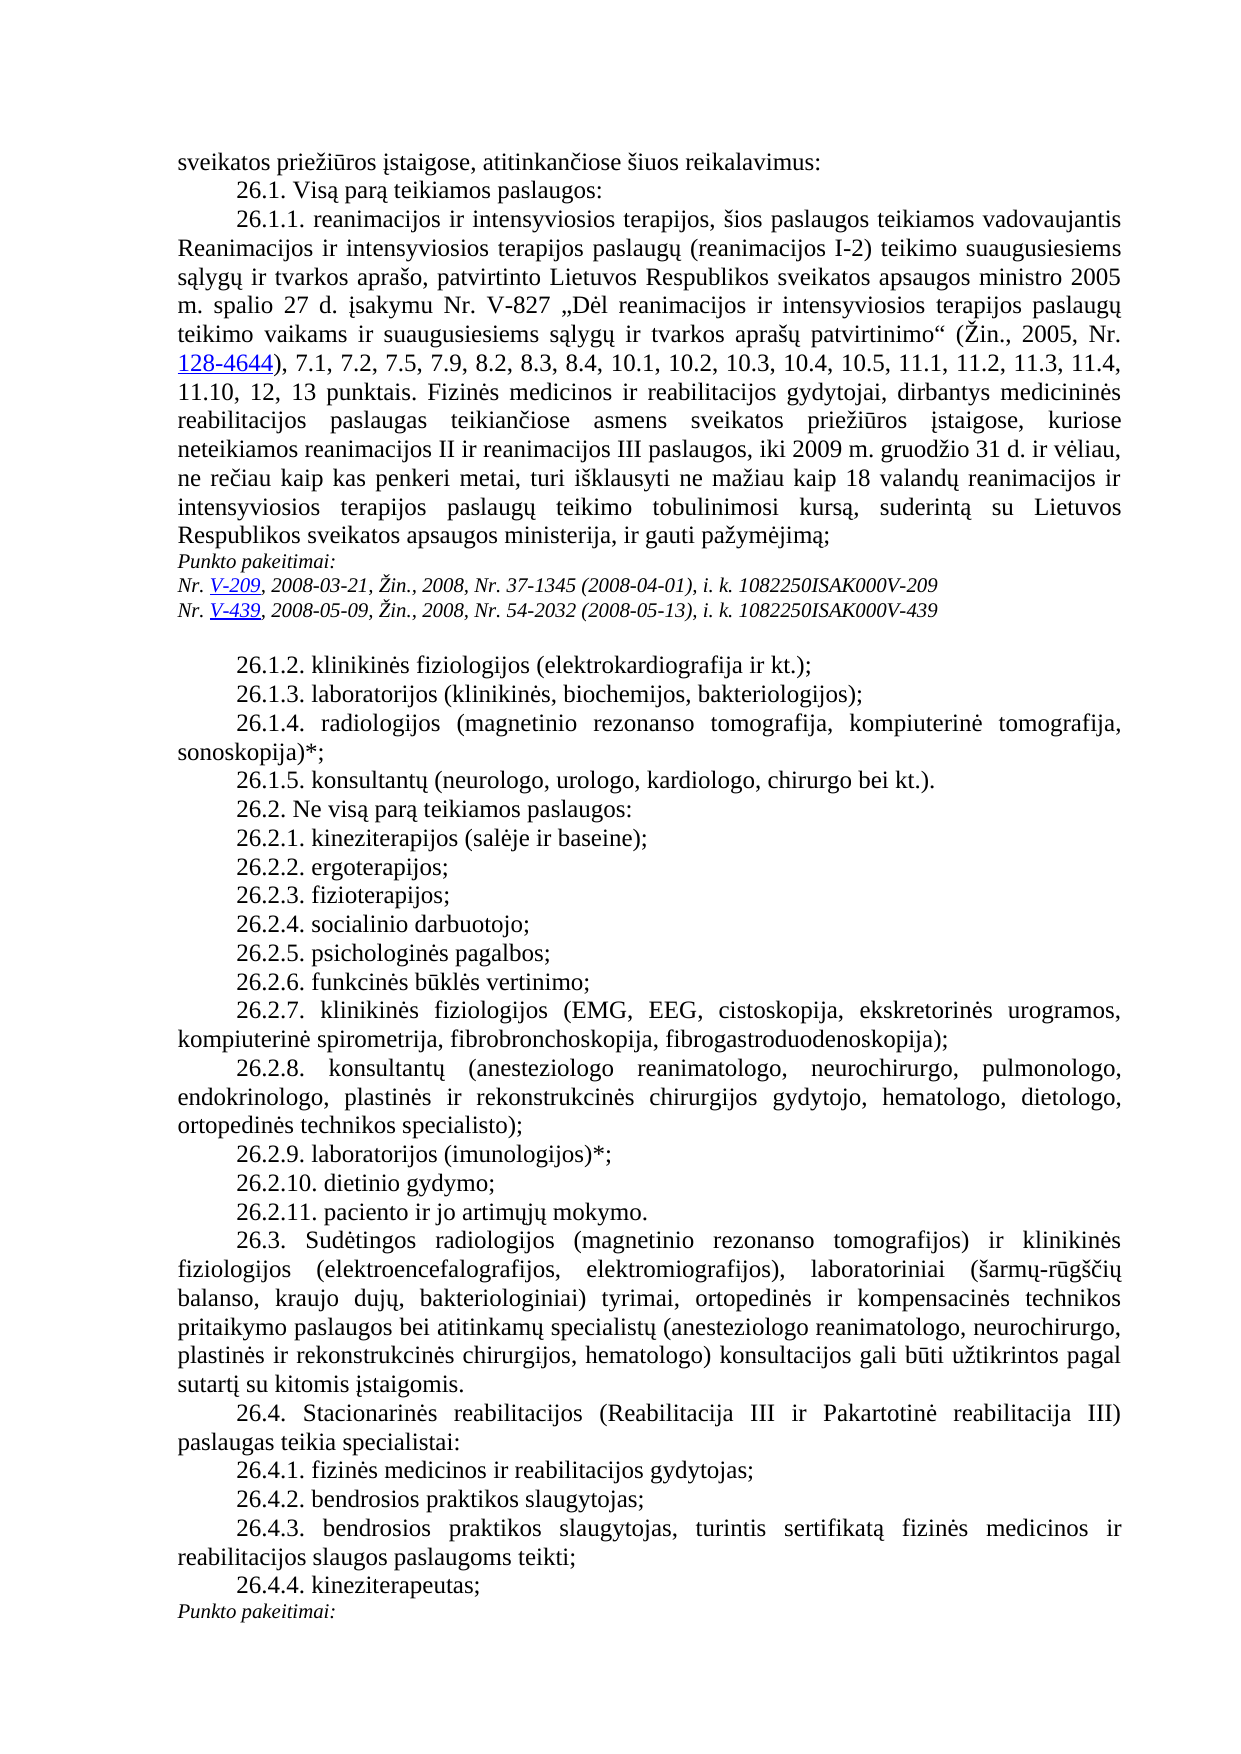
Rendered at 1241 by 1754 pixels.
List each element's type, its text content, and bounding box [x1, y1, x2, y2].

text 26.4.1. fizinės medicinos ir reabilitacijos gydytojas; [177, 1455, 1122, 1484]
text 26.4.2. bendrosios praktikos slaugytojas; [177, 1484, 1122, 1513]
text Punkto pakeitimai: [177, 1599, 1122, 1623]
text 26.4.3. bendrosios praktikos slaugytojas, turintis sertifikatą fizinės medicinos ir reabilitacijos slaugos paslaugoms teikti; [177, 1513, 1122, 1570]
text 26.1.1. reanimacijos ir intensyviosios terapijos, šios paslaugos teikiamos vadovaujantis Reanimacijos ir intensyviosios terapijos paslaugų (reanimacijos I-2) teikimo suaugusiesiems sąlygų ir tvarkos aprašo, patvirtinto Lietuvos Respublikos sveikatos apsaugos ministro 2005 m. spalio 27 d. įsakymu Nr. V-827 „Dėl reanimacijos ir intensyviosios terapijos paslaugų teikimo vaikams ir suaugusiesiems sąlygų ir tvarkos aprašų patvirtinimo“ (Žin., 2005, Nr. 128-4644), 7.1, 7.2, 7.5, 7.9, 8.2, 8.3, 8.4, 10.1, 10.2, 10.3, 10.4, 10.5, 11.1, 11.2, 11.3, 11.4, 11.10, 12, 13 punktais. Fizinės medicinos ir reabilitacijos gydytojai, dirbantys medicininės reabilitacijos paslaugas teikiančiose asmens sveikatos priežiūros įstaigose, kuriose neteikiamos reanimacijos II ir reanimacijos III paslaugos, iki 2009 m. gruodžio 31 d. ir vėliau, ne rečiau kaip kas penkeri metai, turi išklausyti ne mažiau kaip 18 valandų reanimacijos ir intensyviosios terapijos paslaugų teikimo tobulinimosi kursą, suderintą su Lietuvos Respublikos sveikatos apsaugos ministerija, ir gauti pažymėjimą; [177, 204, 1122, 549]
text 26.1.3. laboratorijos (klinikinės, biochemijos, bakteriologijos); [177, 679, 1122, 708]
text 26.2.4. socialinio darbuotojo; [177, 909, 1122, 938]
text 26.2.1. kineziterapijos (salėje ir baseine); [177, 823, 1122, 852]
text 26.2.5. psichologinės pagalbos; [177, 938, 1122, 967]
text 26.1.5. konsultantų (neurologo, urologo, kardiologo, chirurgo bei kt.). [177, 765, 1122, 794]
text Nr. V-209, 2008-03-21, Žin., 2008, Nr. 37-1345 (2008-04-01), i. k. 1082250ISAK000V-209 [177, 573, 1122, 597]
text 26.2.7. klinikinės fiziologijos (EMG, EEG, cistoskopija, ekskretorinės urogramos, kompiuterinė spirometrija, fibrobronchoskopija, fibrogastroduodenoskopija); [177, 995, 1122, 1053]
text 26.2.2. ergoterapijos; [177, 852, 1122, 880]
text Nr. V-439, 2008-05-09, Žin., 2008, Nr. 54-2032 (2008-05-13), i. k. 1082250ISAK000V-439 [177, 597, 1122, 622]
text 26.4. Stacionarinės reabilitacijos (Reabilitacija III ir Pakartotinė reabilitacija III) paslaugas teikia specialistai: [177, 1398, 1122, 1455]
text Punkto pakeitimai: [177, 549, 1122, 573]
text 26.1.2. klinikinės fiziologijos (elektrokardiografija ir kt.); [177, 650, 1122, 679]
text 26.2.6. funkcinės būklės vertinimo; [177, 967, 1122, 995]
text 26.2.11. paciento ir jo artimųjų mokymo. [177, 1197, 1122, 1225]
text sveikatos priežiūros įstaigose, atitinkančiose šiuos reikalavimus: [177, 147, 1122, 176]
text 26.1.4. radiologijos (magnetinio rezonanso tomografija, kompiuterinė tomografija, sonoskopija)*; [177, 708, 1122, 765]
text 26.2.10. dietinio gydymo; [177, 1168, 1122, 1197]
text 26.1. Visą parą teikiamos paslaugos: [177, 176, 1122, 204]
text 26.3. Sudėtingos radiologijos (magnetinio rezonanso tomografijos) ir klinikinės fiziologijos (elektroencefalografijos, elektromiografijos), laboratoriniai (šarmų-rūgščių balanso, kraujo dujų, bakteriologiniai) tyrimai, ortopedinės ir kompensacinės technikos pritaikymo paslaugos bei atitinkamų specialistų (anesteziologo reanimatologo, neurochirurgo, plastinės ir rekonstrukcinės chirurgijos, hematologo) konsultacijos gali būti užtikrintos pagal sutartį su kitomis įstaigomis. [177, 1225, 1122, 1398]
text 26.2.8. konsultantų (anesteziologo reanimatologo, neurochirurgo, pulmonologo, endokrinologo, plastinės ir rekonstrukcinės chirurgijos gydytojo, hematologo, dietologo, ortopedinės technikos specialisto); [177, 1053, 1122, 1139]
text 26.2. Ne visą parą teikiamos paslaugos: [177, 794, 1122, 823]
text 26.2.3. fizioterapijos; [177, 880, 1122, 909]
text 26.4.4. kineziterapeutas; [177, 1570, 1122, 1599]
text 26.2.9. laboratorijos (imunologijos)*; [177, 1139, 1122, 1168]
